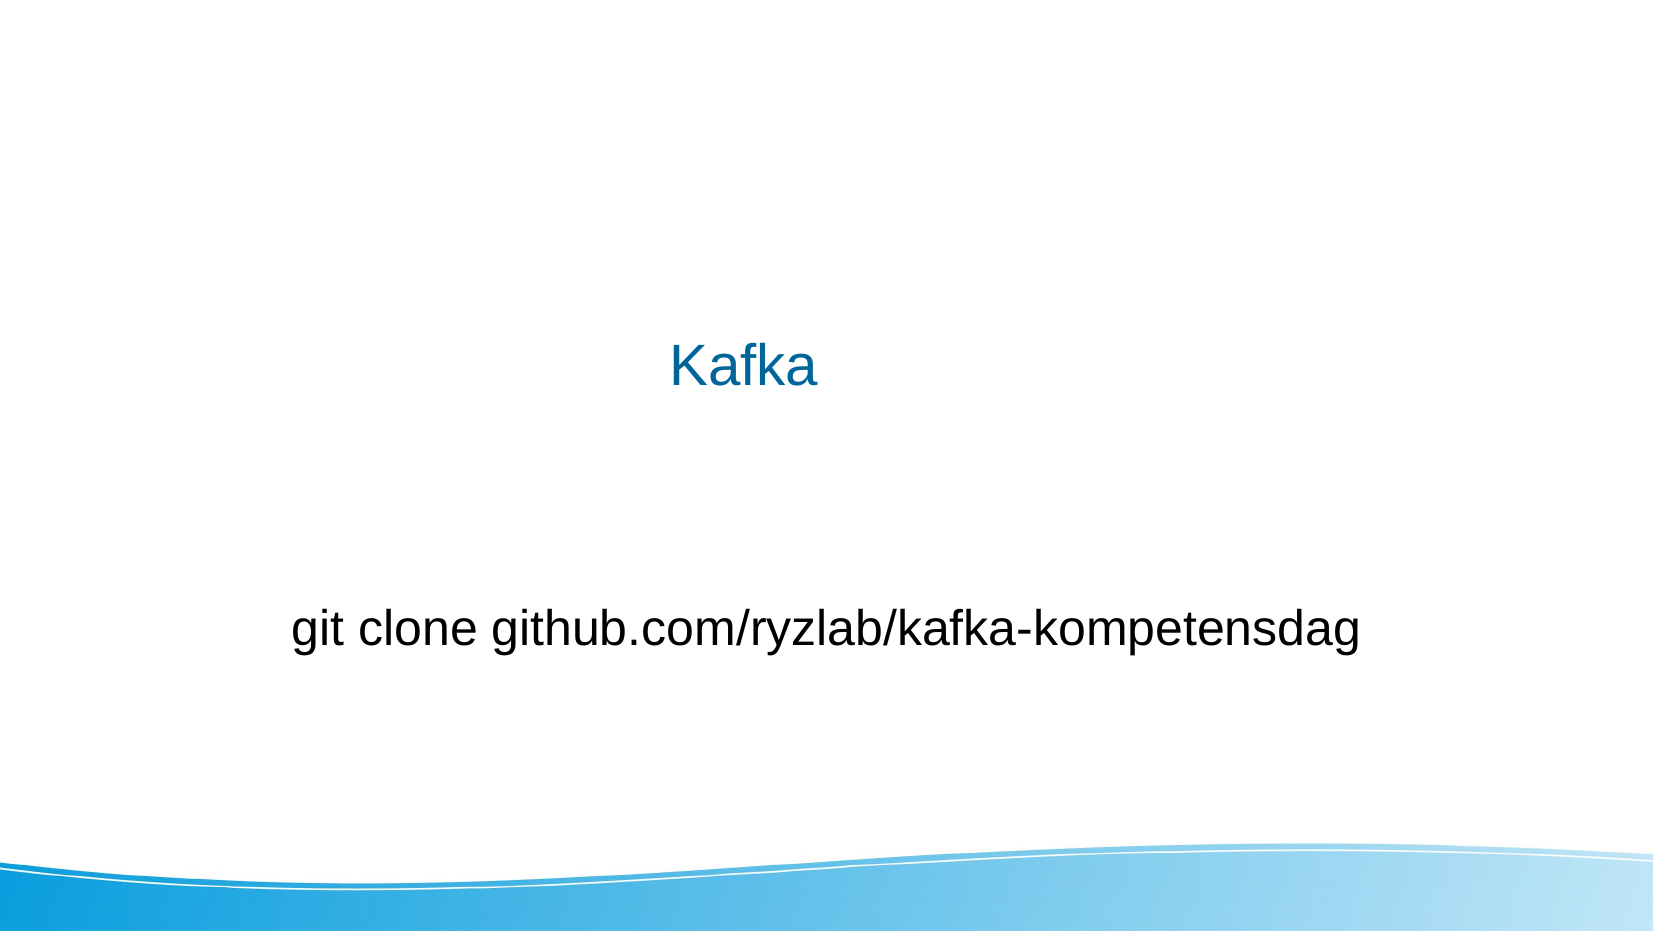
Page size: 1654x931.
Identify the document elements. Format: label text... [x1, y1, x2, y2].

title Kafka [0, 288, 1489, 444]
picture [0, 843, 1654, 931]
subtitle git clone github.com/ryzlab/kafka-kompetensdag [82, 499, 1571, 758]
